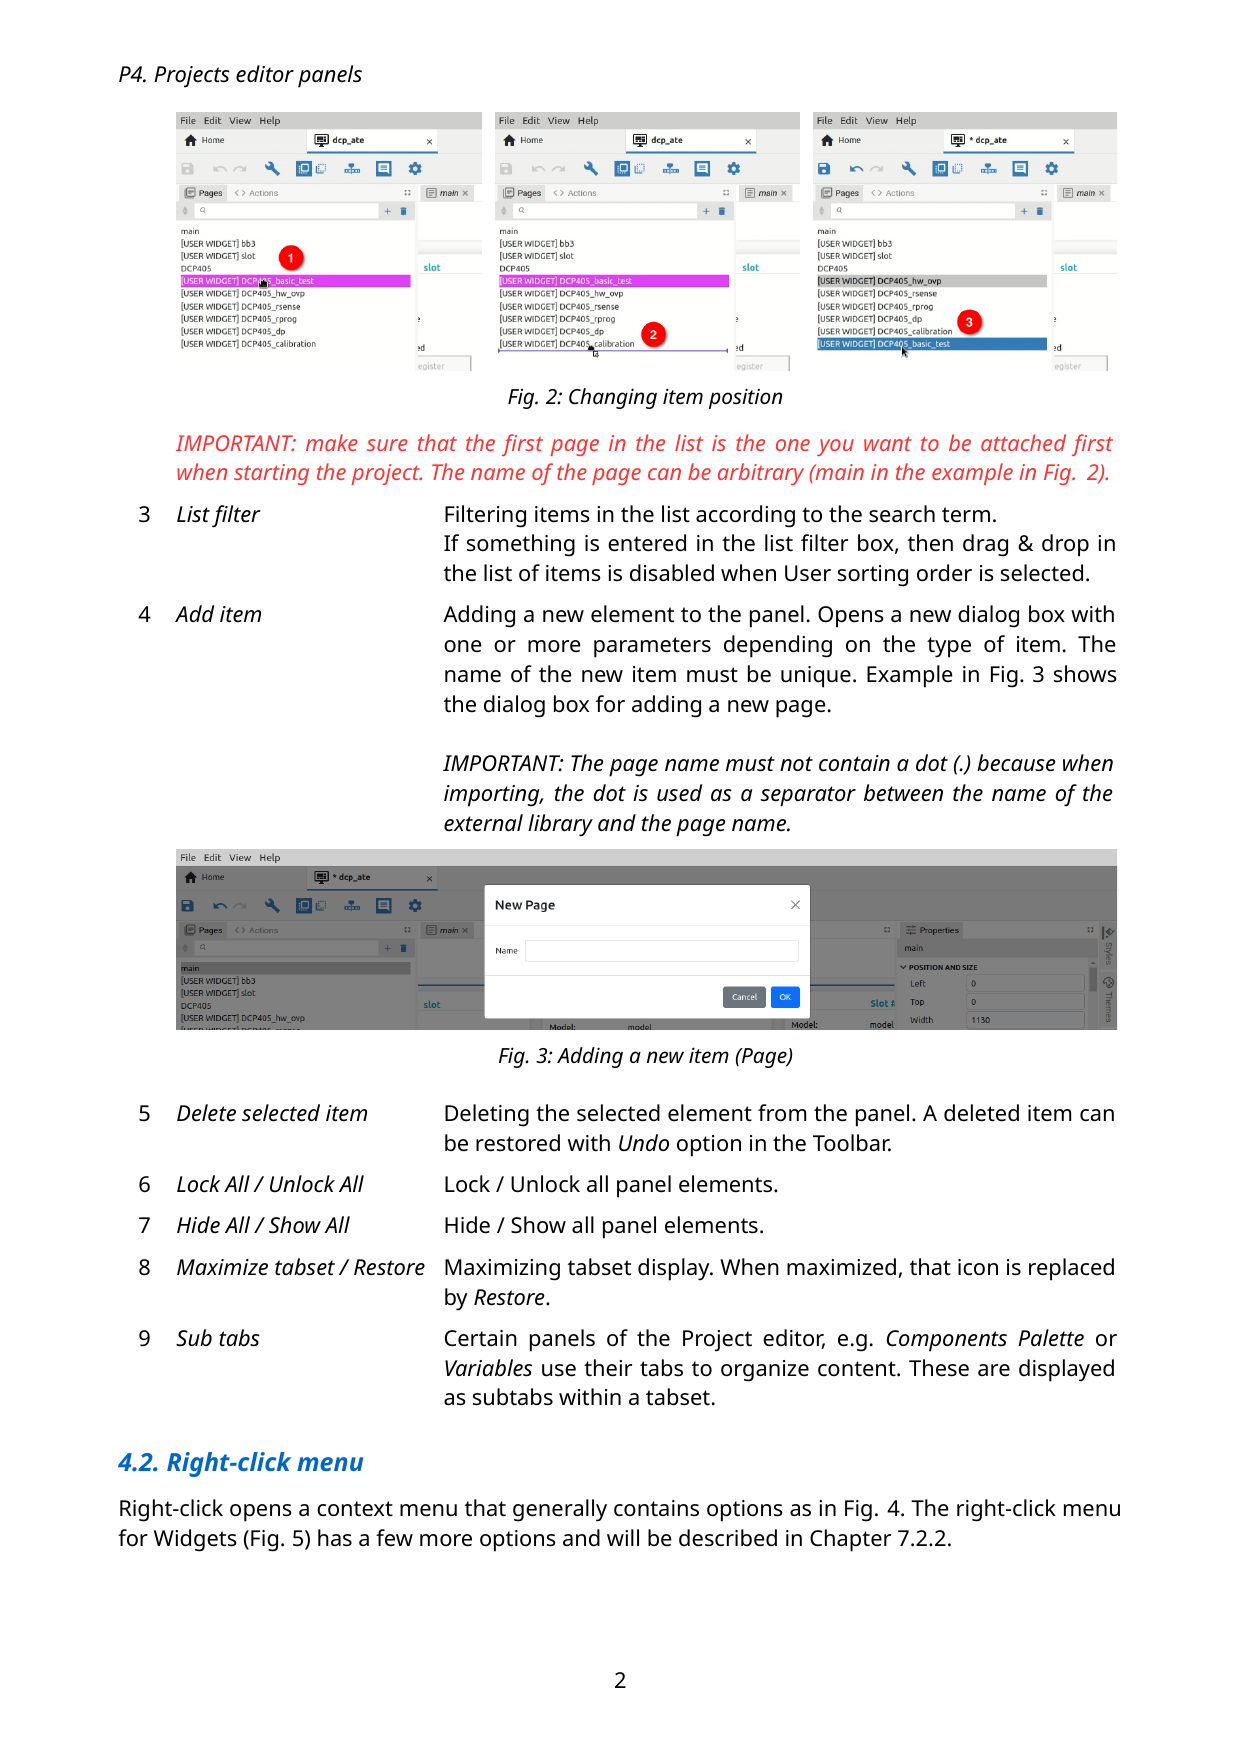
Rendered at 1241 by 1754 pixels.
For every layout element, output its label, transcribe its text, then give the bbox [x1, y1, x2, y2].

table_cell 3 [118, 493, 171, 594]
table_cell IMPORTANT: make sure that the first page in the list is the one you want to be attached first when starting the project. The name of the page can be arbitrary (main in the example in Fig. 2). [171, 107, 1123, 493]
table_cell Lock / Unlock all panel elements. [438, 1164, 1123, 1205]
table_cell 9 [118, 1317, 171, 1418]
table_cell 6 [118, 1164, 171, 1205]
table_cell Add item [171, 594, 438, 843]
table_cell Lock All / Unlock All [171, 1164, 438, 1205]
table_cell [171, 844, 1123, 1029]
table_cell Hide / Show all panel elements. [438, 1205, 1123, 1246]
table_cell Sub tabs [171, 1317, 438, 1418]
table_cell List filter [171, 493, 438, 594]
table_cell 7 [118, 1205, 171, 1246]
text Right-click opens a context menu that generally contains options as in Fig. 4. The right-click menu for Widgets (Fig. 5) has a few more options and will be described in Chapter 7.2.2. [118, 1493, 1122, 1553]
table_cell Certain panels of the Project editor, e.g. Components Palette or Variables use their tabs to organize content. These are displayed as subtabs within a tabset. [438, 1317, 1123, 1418]
table_cell Deleting the selected element from the panel. A deleted item can be restored with Undo option in the Toolbar. [438, 1093, 1123, 1163]
table_cell Maximizing tabset display. When maximized, that icon is replaced by Restore. [438, 1246, 1123, 1317]
table_cell 4 [118, 594, 171, 843]
table_cell [171, 1030, 1123, 1092]
table_cell Adding a new element to the panel. Opens a new dialog box with one or more parameters depending on the type of item. The name of the new item must be unique. Example in Fig. 3 shows the dialog box for adding a new page. IMPORTANT: The page name must not contain a dot (.) because when importing, the dot is used as a separator between the name of the external library and the page name. [438, 594, 1123, 843]
table_cell [118, 844, 171, 1092]
table_cell 5 [118, 1093, 171, 1163]
table_cell Maximize tabset / Restore [171, 1246, 438, 1317]
table_cell 8 [118, 1246, 171, 1317]
subtitle Right-click menu [118, 1444, 1122, 1478]
table_cell Delete selected item [171, 1093, 438, 1163]
table_cell [118, 107, 171, 493]
table_cell Filtering items in the list according to the search term. If something is entered in the list filter box, then drag & drop in the list of items is disabled when User sorting order is selected. [438, 493, 1123, 594]
picture [176, 849, 1118, 1030]
table_cell Hide All / Show All [171, 1205, 438, 1246]
picture [176, 112, 1118, 371]
